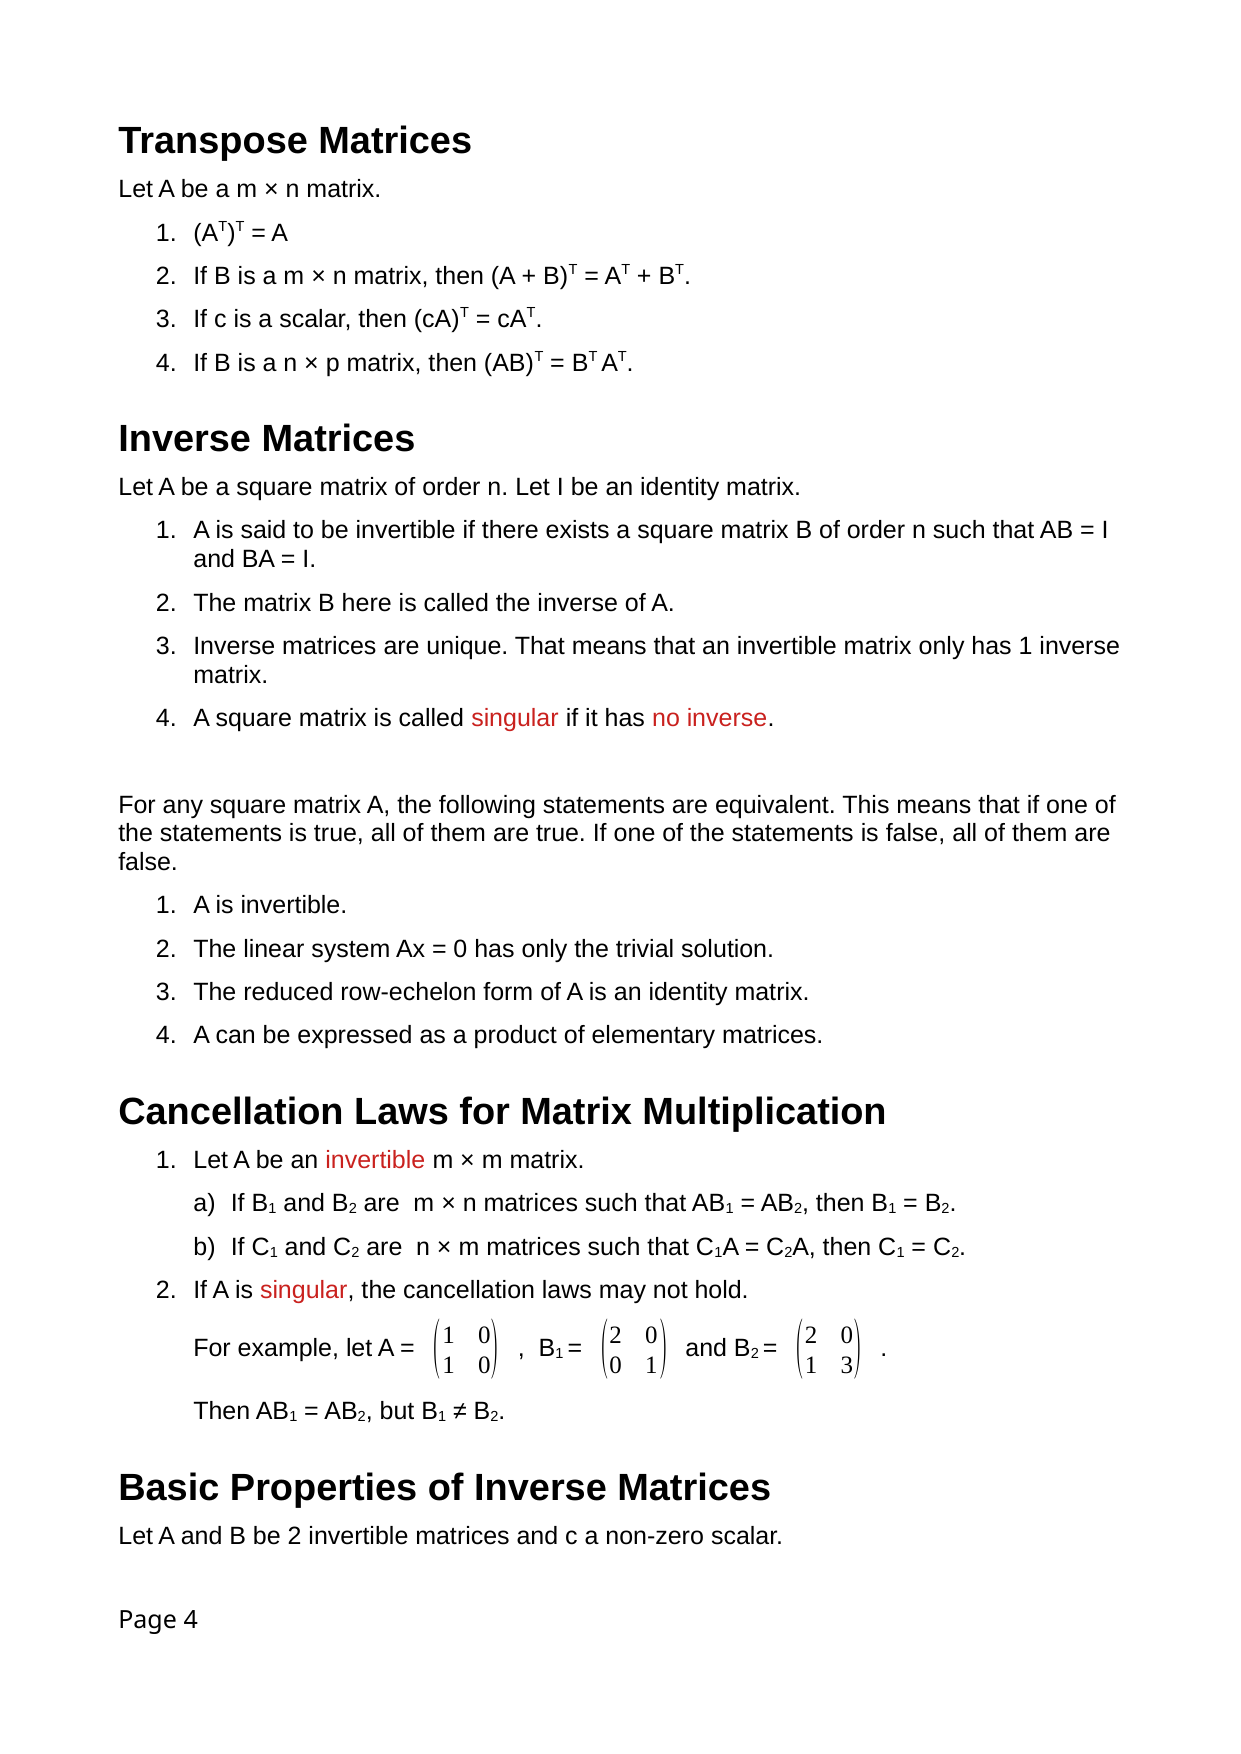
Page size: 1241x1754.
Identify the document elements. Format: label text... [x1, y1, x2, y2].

list A can be expressed as a product of elementary matrices. [156, 1020, 1122, 1049]
list If c is a scalar, then (cA)T = cAT. [156, 304, 1122, 333]
text Let A be a m × n matrix. [118, 174, 1122, 203]
list The reduced row-echelon form of A is an identity matrix. [156, 977, 1122, 1006]
list Inverse matrices are unique. That means that an invertible matrix only has 1 inverse matrix. [156, 631, 1122, 688]
list A square matrix is called singular if it has no inverse. [156, 703, 1122, 732]
subtitle Basic Properties of Inverse Matrices [118, 1464, 1122, 1508]
list If C1 and C2 are n × m matrices such that C1A = C2A, then C1 = C2. [193, 1232, 1122, 1260]
list The matrix B here is called the inverse of A. [156, 587, 1122, 616]
list (AT)T = A [156, 218, 1122, 246]
subtitle Transpose Matrices [118, 118, 1122, 162]
subtitle Cancellation Laws for Matrix Multiplication [118, 1089, 1122, 1132]
list If A is singular, the cancellation laws may not hold. [156, 1275, 1122, 1304]
subtitle Inverse Matrices [118, 416, 1122, 459]
list The linear system Ax = 0 has only the trivial solution. [156, 934, 1122, 962]
list Let A be an invertible m × m matrix. [156, 1145, 1122, 1174]
list If B is a m × n matrix, then (A + B)T = AT + BT. [156, 261, 1122, 290]
list If B is a n × p matrix, then (AB)T = BT AT. [156, 348, 1122, 376]
list If B1 and B2 are m × n matrices such that AB1 = AB2, then B1 = B2. [193, 1188, 1122, 1217]
list For example, let A =, B1 =and B2 =. [156, 1318, 1122, 1382]
list Then AB1 = AB2, but B1 ≠ B2. [156, 1396, 1122, 1425]
list A is invertible. [156, 890, 1122, 919]
list A is said to be invertible if there exists a square matrix B of order n such that AB = I and BA = I. [156, 515, 1122, 573]
text Let A be a square matrix of order n. Let I be an identity matrix. [118, 472, 1122, 501]
text For any square matrix A, the following statements are equivalent. This means that if one of the statements is true, all of them are true. If one of the statements is false, all of them are false. [118, 789, 1122, 876]
text Let A and B be 2 invertible matrices and c a non-zero scalar. [118, 1521, 1122, 1549]
